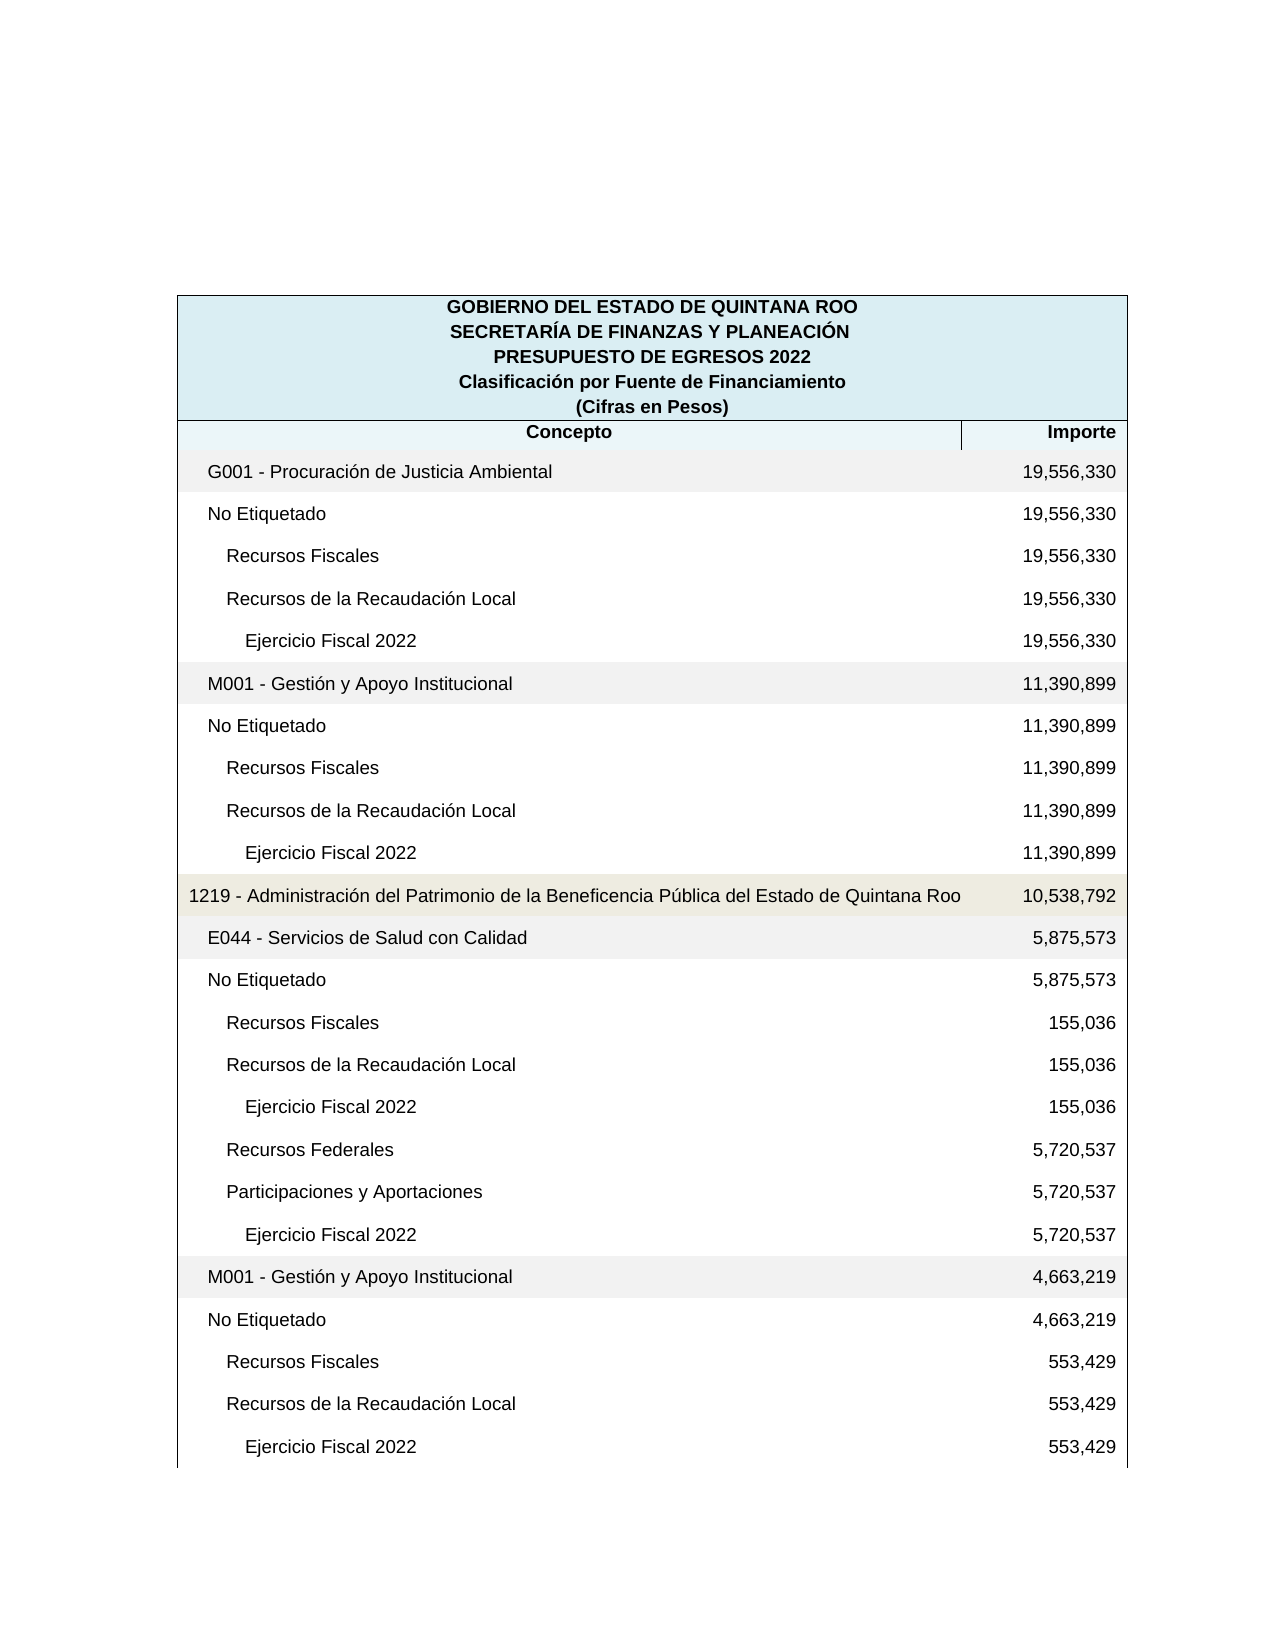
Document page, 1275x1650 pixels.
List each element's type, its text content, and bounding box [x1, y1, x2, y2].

table_cell No Etiquetado [178, 493, 974, 535]
table_header GOBIERNO DEL ESTADO DE QUINTANA ROO SECRETARÍA DE FINANZAS Y PLANEACIÓN PRESUPUESTO DE EGRESOS 2022 Clasificación por Fuente de Financiamiento (Cifras en Pesos) [178, 296, 1127, 420]
table_cell 11,390,899 [974, 832, 1127, 874]
table_cell 1219 - Administración del Patrimonio de la Beneficencia Pública del Estado de Quintana Roo [178, 874, 974, 916]
table_cell No Etiquetado [178, 959, 974, 1001]
table_cell 10,538,792 [974, 874, 1127, 916]
table_cell 19,556,330 [974, 535, 1127, 577]
table_cell 5,875,573 [974, 959, 1127, 1001]
table_cell 155,036 [974, 1086, 1127, 1128]
table_cell Concepto [178, 421, 961, 450]
table_cell Ejercicio Fiscal 2022 [178, 1086, 974, 1128]
table_cell 4,663,219 [974, 1256, 1127, 1298]
table_cell E044 - Servicios de Salud con Calidad [178, 916, 974, 959]
table_cell No Etiquetado [178, 704, 974, 747]
table_cell 19,556,330 [974, 493, 1127, 535]
table_cell Recursos de la Recaudación Local [178, 1044, 974, 1086]
table_cell 5,720,537 [974, 1213, 1127, 1256]
table_cell 11,390,899 [974, 747, 1127, 789]
table_cell Recursos Fiscales [178, 535, 974, 577]
table_cell No Etiquetado [178, 1298, 974, 1340]
table_cell Recursos de la Recaudación Local [178, 577, 974, 619]
table_cell G001 - Procuración de Justicia Ambiental [178, 450, 974, 492]
table_cell 5,875,573 [974, 916, 1127, 959]
table_cell 11,390,899 [974, 704, 1127, 747]
table_cell M001 - Gestión y Apoyo Institucional [178, 662, 974, 704]
table_cell Recursos Federales [178, 1128, 974, 1171]
table_cell Recursos Fiscales [178, 1340, 974, 1383]
table_cell Importe [962, 421, 1127, 450]
table_cell 155,036 [974, 1001, 1127, 1043]
table_cell 553,429 [974, 1340, 1127, 1383]
table_cell M001 - Gestión y Apoyo Institucional [178, 1256, 974, 1298]
table_cell 155,036 [974, 1044, 1127, 1086]
table_cell Recursos Fiscales [178, 1001, 974, 1043]
table_cell Recursos de la Recaudación Local [178, 1383, 974, 1425]
table_cell Ejercicio Fiscal 2022 [178, 620, 974, 662]
table_cell Participaciones y Aportaciones [178, 1171, 974, 1213]
table_cell Ejercicio Fiscal 2022 [178, 1213, 974, 1256]
table_cell Recursos de la Recaudación Local [178, 789, 974, 832]
table_cell Recursos Fiscales [178, 747, 974, 789]
table_cell 5,720,537 [974, 1128, 1127, 1171]
table_cell 11,390,899 [974, 662, 1127, 704]
table_cell 11,390,899 [974, 789, 1127, 832]
table_cell Ejercicio Fiscal 2022 [178, 1425, 974, 1467]
table_cell 19,556,330 [974, 450, 1127, 492]
table_cell 5,720,537 [974, 1171, 1127, 1213]
table_cell 19,556,330 [974, 577, 1127, 619]
table_cell 4,663,219 [974, 1298, 1127, 1340]
table_cell 19,556,330 [974, 620, 1127, 662]
table_cell 553,429 [974, 1383, 1127, 1425]
table_cell 553,429 [974, 1425, 1127, 1467]
table_cell Ejercicio Fiscal 2022 [178, 832, 974, 874]
